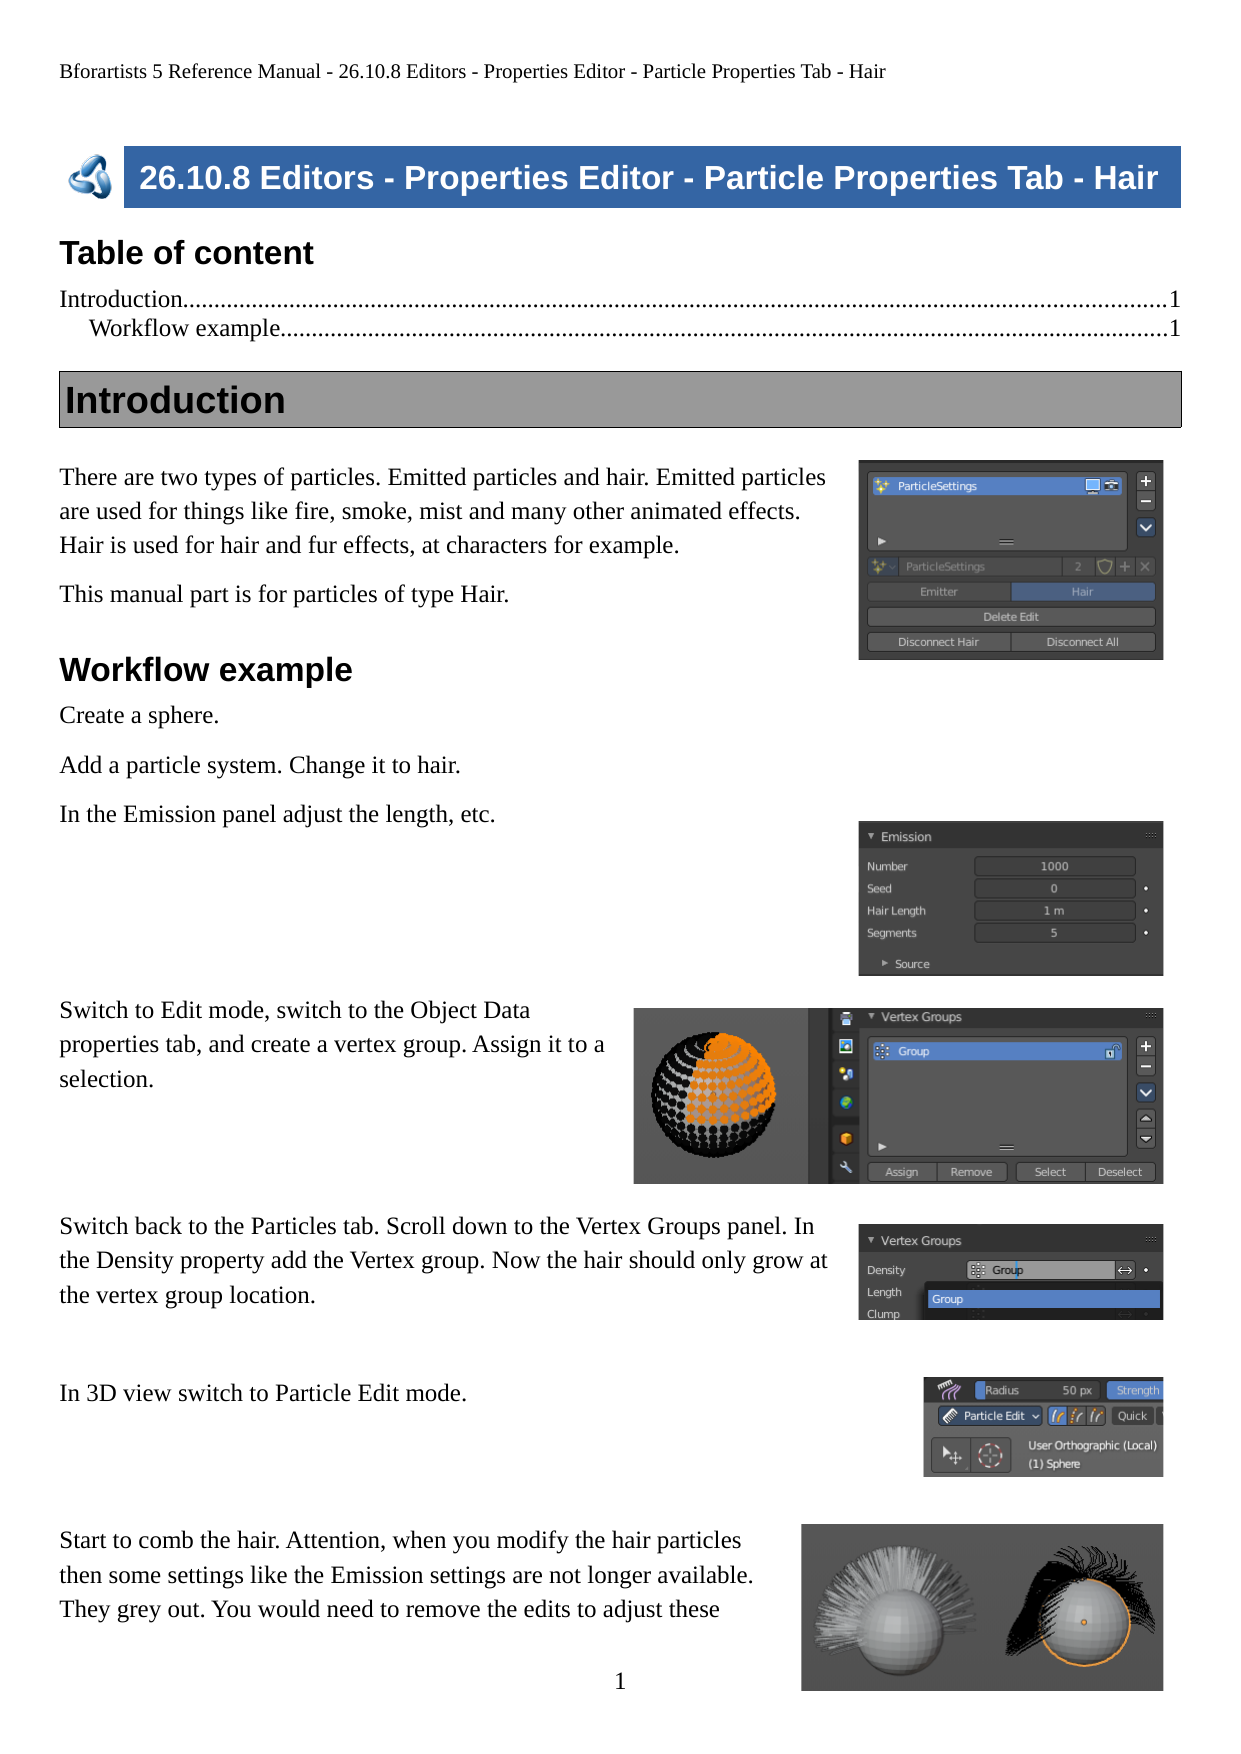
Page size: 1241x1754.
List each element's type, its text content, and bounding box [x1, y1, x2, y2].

text Add a particle system. Change it to hair. [59, 750, 1181, 778]
picture [858, 460, 1164, 660]
table_header Introduction [60, 372, 1181, 427]
picture [858, 821, 1164, 976]
subtitle Workflow example [59, 649, 1181, 688]
table_header [59, 146, 124, 208]
subtitle Table of content [59, 233, 1181, 272]
text There are two types of particles. Emitted particles and hair. Emitted particles are used for things like fire, smoke, mist and many other animated effects. Hair is used for hair and fur effects, at characters for example. [59, 462, 858, 559]
picture [65, 152, 114, 202]
text In 3D view switch to Particle Edit mode. [59, 1378, 923, 1407]
picture [858, 1224, 1164, 1320]
text Switch back to the Particles tab. Scroll down to the Vertex Groups panel. In the Density property add the Vertex group. Now the hair should only grow at the vertex group location. [59, 1211, 1181, 1309]
text Introduction 1 [59, 284, 1181, 313]
text Start to comb the hair. Attention, when you modify the hair particles then some settings like the Emission settings are not longer available. They grey out. You would need to remove the edits to adjust these [59, 1525, 801, 1623]
picture [633, 1008, 1164, 1184]
picture [801, 1524, 1164, 1691]
text Create a sphere. [59, 701, 1181, 729]
picture [923, 1377, 1164, 1477]
table_header 26.10.8 Editors - Properties Editor - Particle Properties Tab - Hair [124, 146, 1181, 208]
text Workflow example 1 [88, 313, 1181, 342]
text This manual part is for particles of type Hair. [59, 579, 858, 608]
text In the Emission panel adjust the length, etc. [59, 799, 1181, 827]
text Switch to Edit mode, switch to the Object Data properties tab, and create a vertex group. Assign it to a selection. [59, 995, 1181, 1093]
